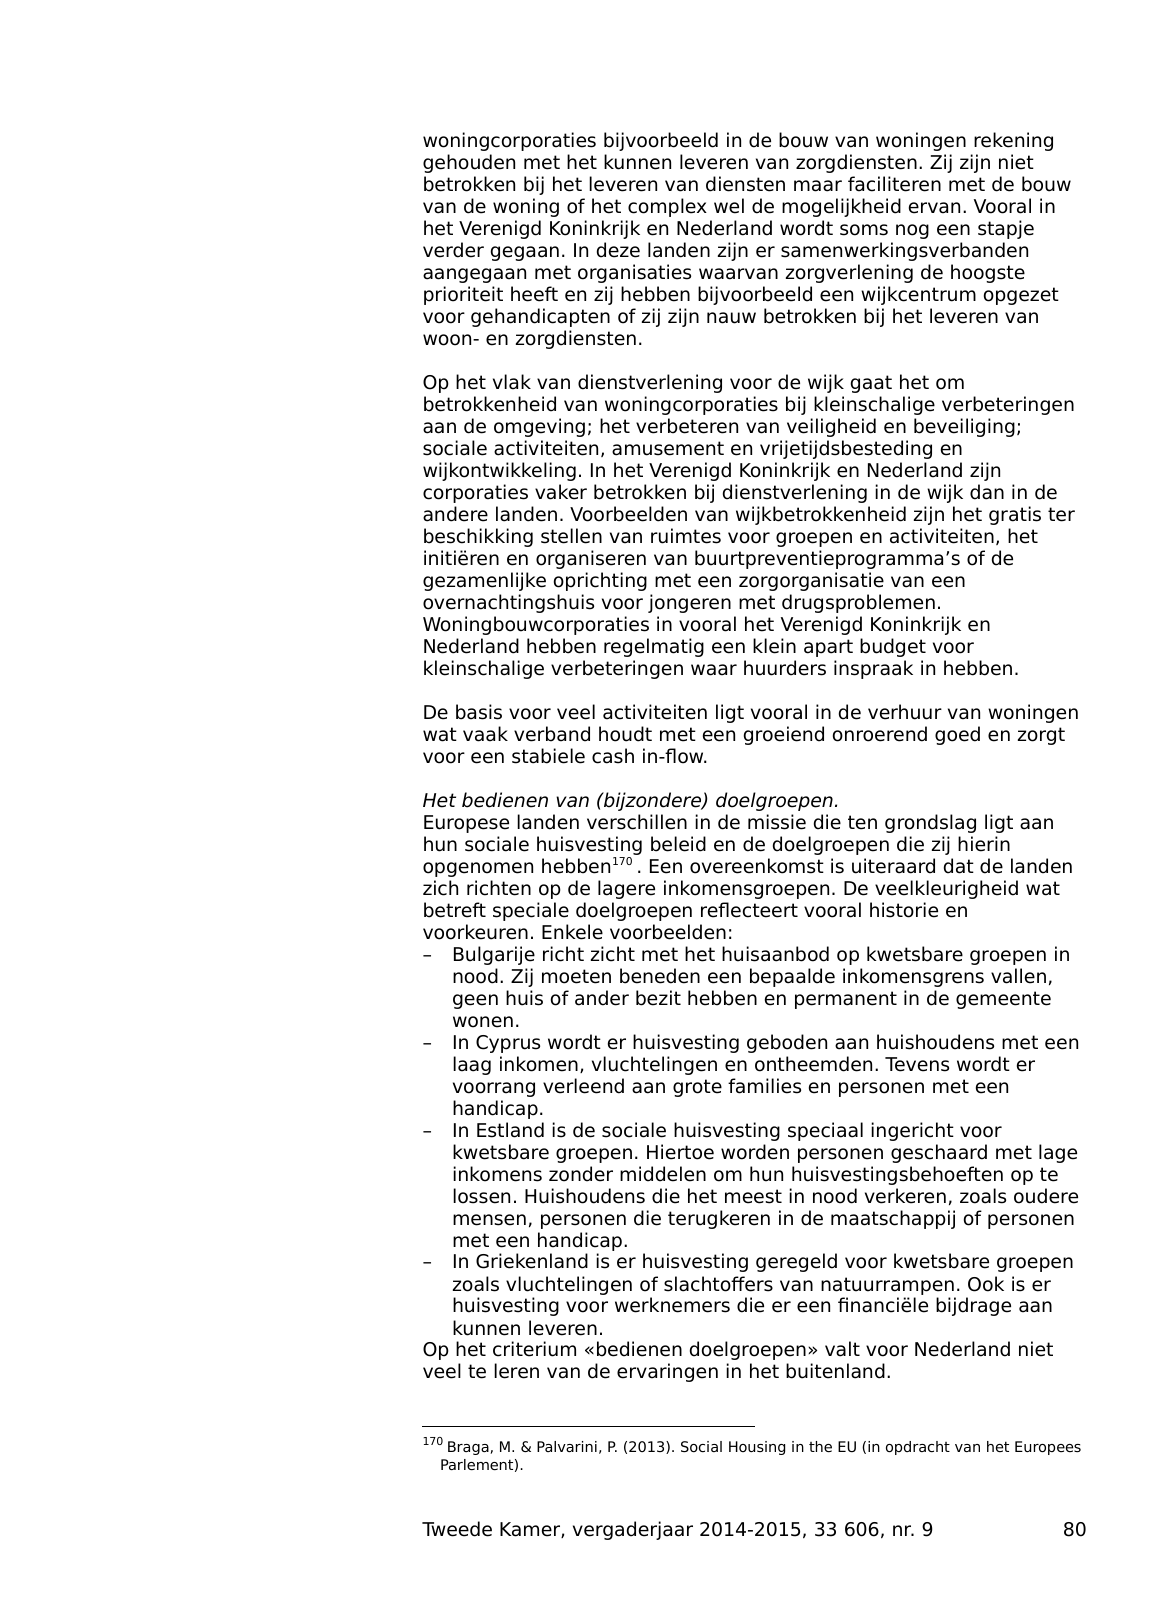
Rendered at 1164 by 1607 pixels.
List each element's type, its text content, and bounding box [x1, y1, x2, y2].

text Braga, M. & Palvarini, P. (2013). Social Housing in the EU (in opdracht van het Europees Parlement). [422, 1435, 1087, 1474]
text Op het criterium «bedienen doelgroepen» valt voor Nederland niet veel te leren van de ervaringen in het buitenland. [422, 1339, 1087, 1383]
text – In Griekenland is er huisvesting geregeld voor kwetsbare groepen zoals vluchtelingen of slachtoffers van natuurrampen. Ook is er huisvesting voor werknemers die er een financiële bijdrage aan kunnen leveren. [422, 1251, 1087, 1339]
text – Bulgarije richt zicht met het huisaanbod op kwetsbare groepen in nood. Zij moeten beneden een bepaalde inkomensgrens vallen, geen huis of ander bezit hebben en permanent in de gemeente wonen. [422, 944, 1087, 1032]
text Europese landen verschillen in de missie die ten grondslag ligt aan hun sociale huisvesting beleid en de doelgroepen die zij hierin opgenomen hebben. Een overeenkomst is uiteraard dat de landen zich richten op de lagere inkomensgroepen. De veelkleurigheid wat betreft speciale doelgroepen reflecteert vooral historie en voorkeuren. Enkele voorbeelden: [422, 812, 1087, 944]
text Op het vlak van dienstverlening voor de wijk gaat het om betrokkenheid van woningcorporaties bij kleinschalige verbeteringen aan de omgeving; het verbeteren van veiligheid en beveiliging; sociale activiteiten, amusement en vrijetijdsbesteding en wijkontwikkeling. In het Verenigd Koninkrijk en Nederland zijn corporaties vaker betrokken bij dienstverlening in de wijk dan in de andere landen. Voorbeelden van wijkbetrokkenheid zijn het gratis ter beschikking stellen van ruimtes voor groepen en activiteiten, het initiëren en organiseren van buurtpreventieprogramma’s of de gezamenlijke oprichting met een zorgorganisatie van een overnachtingshuis voor jongeren met drugsproblemen. Woningbouwcorporaties in vooral het Verenigd Koninkrijk en Nederland hebben regelmatig een klein apart budget voor kleinschalige verbeteringen waar huurders inspraak in hebben. [422, 372, 1087, 679]
text woningcorporaties bijvoorbeeld in de bouw van woningen rekening gehouden met het kunnen leveren van zorgdiensten. Zij zijn niet betrokken bij het leveren van diensten maar faciliteren met de bouw van de woning of het complex wel de mogelijkheid ervan. Vooral in het Verenigd Koninkrijk en Nederland wordt soms nog een stapje verder gegaan. In deze landen zijn er samenwerkingsverbanden aangegaan met organisaties waarvan zorgverlening de hoogste prioriteit heeft en zij hebben bijvoorbeeld een wijkcentrum opgezet voor gehandicapten of zij zijn nauw betrokken bij het leveren van woon- en zorgdiensten. [422, 130, 1087, 350]
text Het bedienen van (bijzondere) doelgroepen. [422, 790, 1087, 812]
text – In Cyprus wordt er huisvesting geboden aan huishoudens met een laag inkomen, vluchtelingen en ontheemden. Tevens wordt er voorrang verleend aan grote families en personen met een handicap. [422, 1032, 1087, 1119]
text – In Estland is de sociale huisvesting speciaal ingericht voor kwetsbare groepen. Hiertoe worden personen geschaard met lage inkomens zonder middelen om hun huisvestingsbehoeften op te lossen. Huishoudens die het meest in nood verkeren, zoals oudere mensen, personen die terugkeren in de maatschappij of personen met een handicap. [422, 1119, 1087, 1251]
text De basis voor veel activiteiten ligt vooral in de verhuur van woningen wat vaak verband houdt met een groeiend onroerend goed en zorgt voor een stabiele cash in-flow. [422, 702, 1087, 768]
